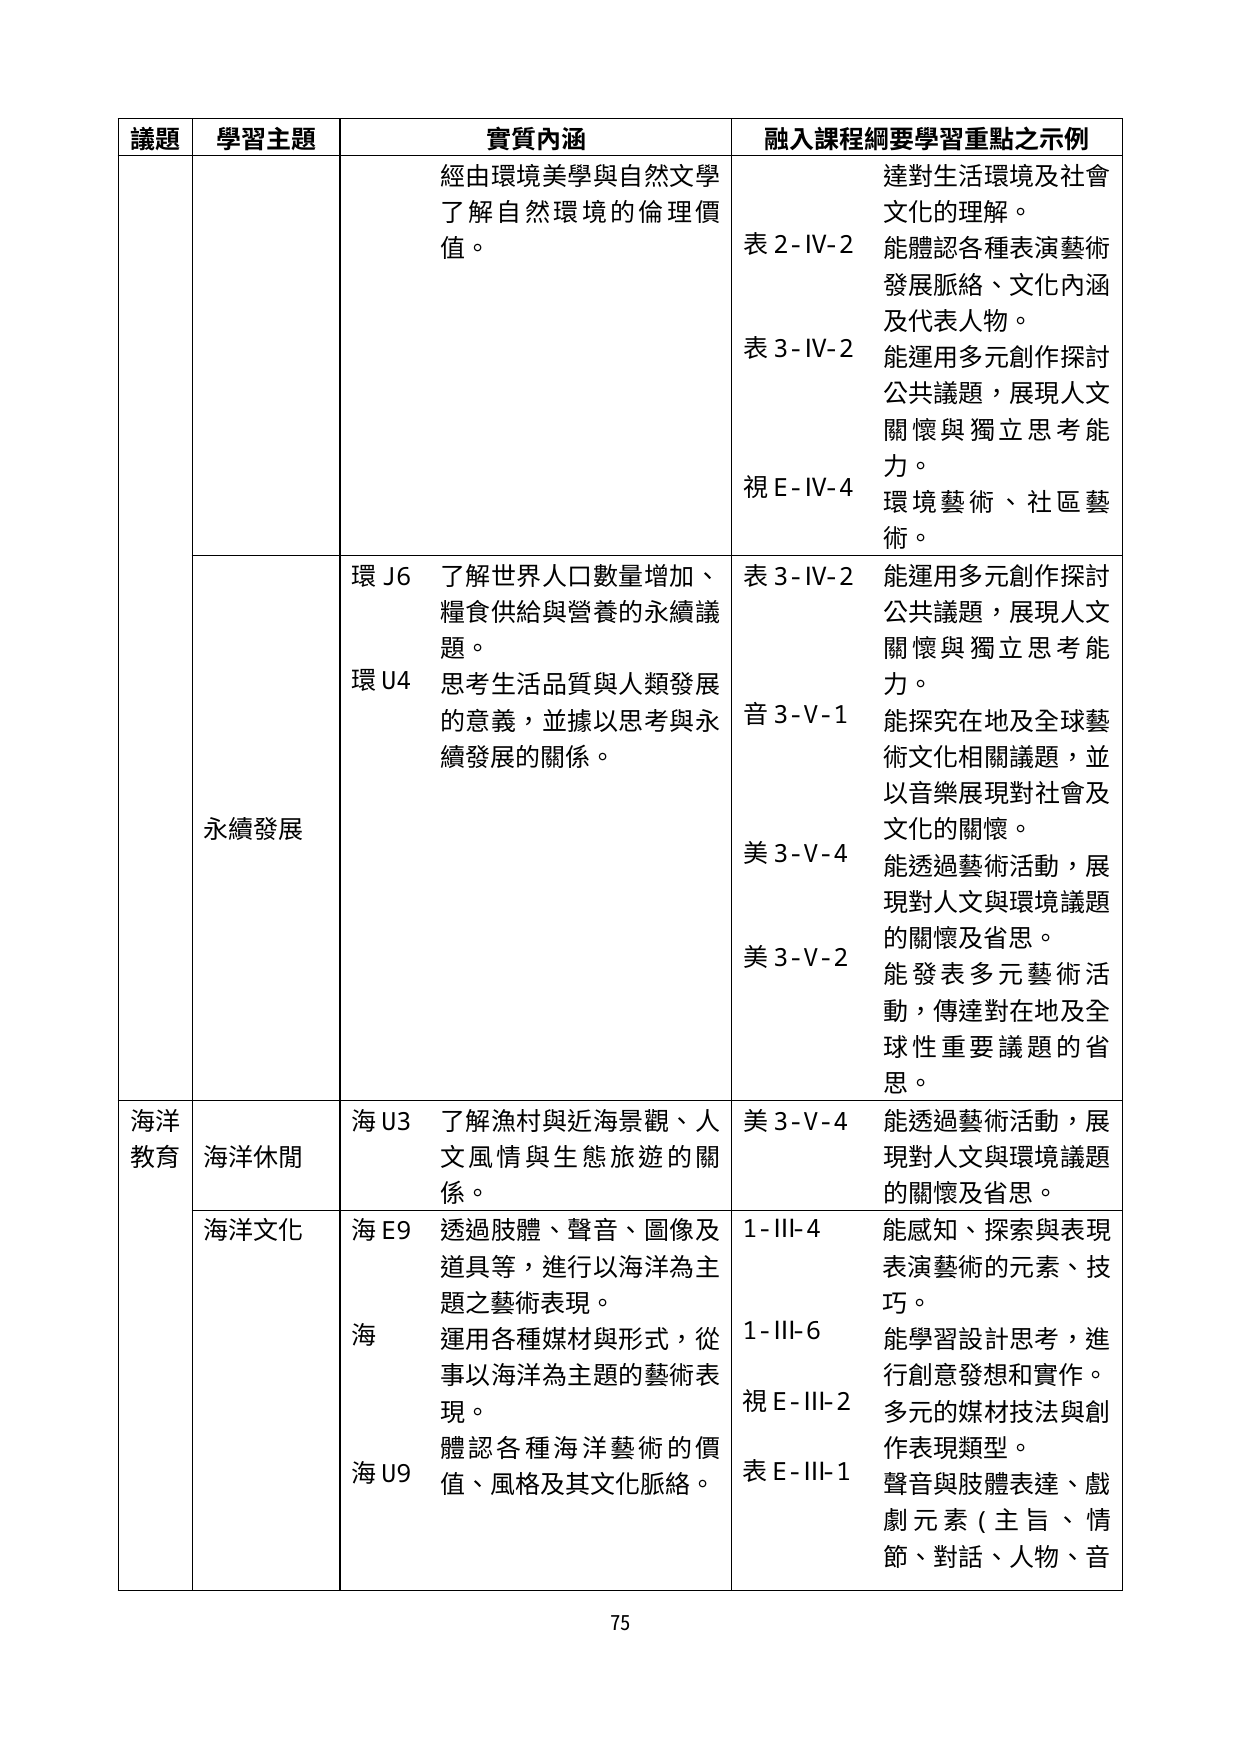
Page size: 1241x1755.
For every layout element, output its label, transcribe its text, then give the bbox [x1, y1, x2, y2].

table_cell 海E9 海J10 海U9 [341, 1211, 428, 1590]
table_cell 達對生活環境及社會文化的理解。 能體認各種表演藝術發展脈絡、文化內涵及代表人物。 能運用多元創作探討公共議題，展現人文關懷與獨立思考能力。 環境藝術、社區藝術。 [872, 156, 1122, 555]
table_cell 了解世界人口數量增加、糧食供給與營養的永續議題。 思考生活品質與人類發展的意義，並據以思考與永續發展的關係。 [429, 556, 731, 1100]
table_cell 海洋休閒 [193, 1101, 339, 1210]
table_header 融入課程綱要學習重點之示例 [732, 119, 1122, 155]
table_cell 海洋教育 [119, 1101, 192, 1590]
table_cell 永續發展 [193, 556, 339, 1100]
table_cell 透過肢體、聲音、圖像及道具等，進行以海洋為主題之藝術表現。 運用各種媒材與形式，從事以海洋為主題的藝術表現。 體認各種海洋藝術的價值、風格及其文化脈絡。 [429, 1211, 731, 1590]
table_cell 表3-Ⅳ-2 音3-V-1 美3-V-4 美3-V-2 [732, 556, 872, 1100]
table_cell 能運用多元創作探討公共議題，展現人文關懷與獨立思考能力。 能探究在地及全球藝術文化相關議題，並以音樂展現對社會及文化的關懷。 能透過藝術活動，展現對人文與環境議題的關懷及省思。 能發表多元藝術活動，傳達對在地及全球性重要議題的省思。 [872, 556, 1122, 1100]
table_cell 海U3 [341, 1101, 428, 1210]
table_cell 1-Ⅲ-4 1-Ⅲ-6 視E-Ⅲ-2 表E-Ⅲ-1 [732, 1211, 872, 1590]
table_cell 能透過藝術活動，展現對人文與環境議題的關懷及省思。 [872, 1101, 1122, 1210]
table_cell 了解漁村與近海景觀、人文風情與生態旅遊的關係。 [429, 1101, 731, 1210]
table_cell 海洋文化 [193, 1211, 339, 1590]
table_header 議題 [119, 119, 192, 155]
table_cell 能感知、探索與表現表演藝術的元素、技巧。 能學習設計思考，進行創意發想和實作。 多元的媒材技法與創作表現類型。 聲音與肢體表達、戲劇元素(主旨、情節、對話、人物、音 [872, 1211, 1122, 1590]
table_cell 美3-V-4 [732, 1101, 872, 1210]
table_cell 表2-Ⅳ-2 表3-Ⅳ-2 視E-Ⅳ-4 [732, 156, 872, 555]
table_header 學習主題 [193, 119, 339, 155]
table_cell [193, 156, 339, 555]
table_cell 環J6 環U4 [341, 556, 428, 1100]
table_cell [341, 156, 428, 555]
table_cell [119, 156, 192, 1100]
table_cell 經由環境美學與自然文學了解自然環境的倫理價值。 [429, 156, 731, 555]
table_header 實質內涵 [341, 119, 731, 155]
